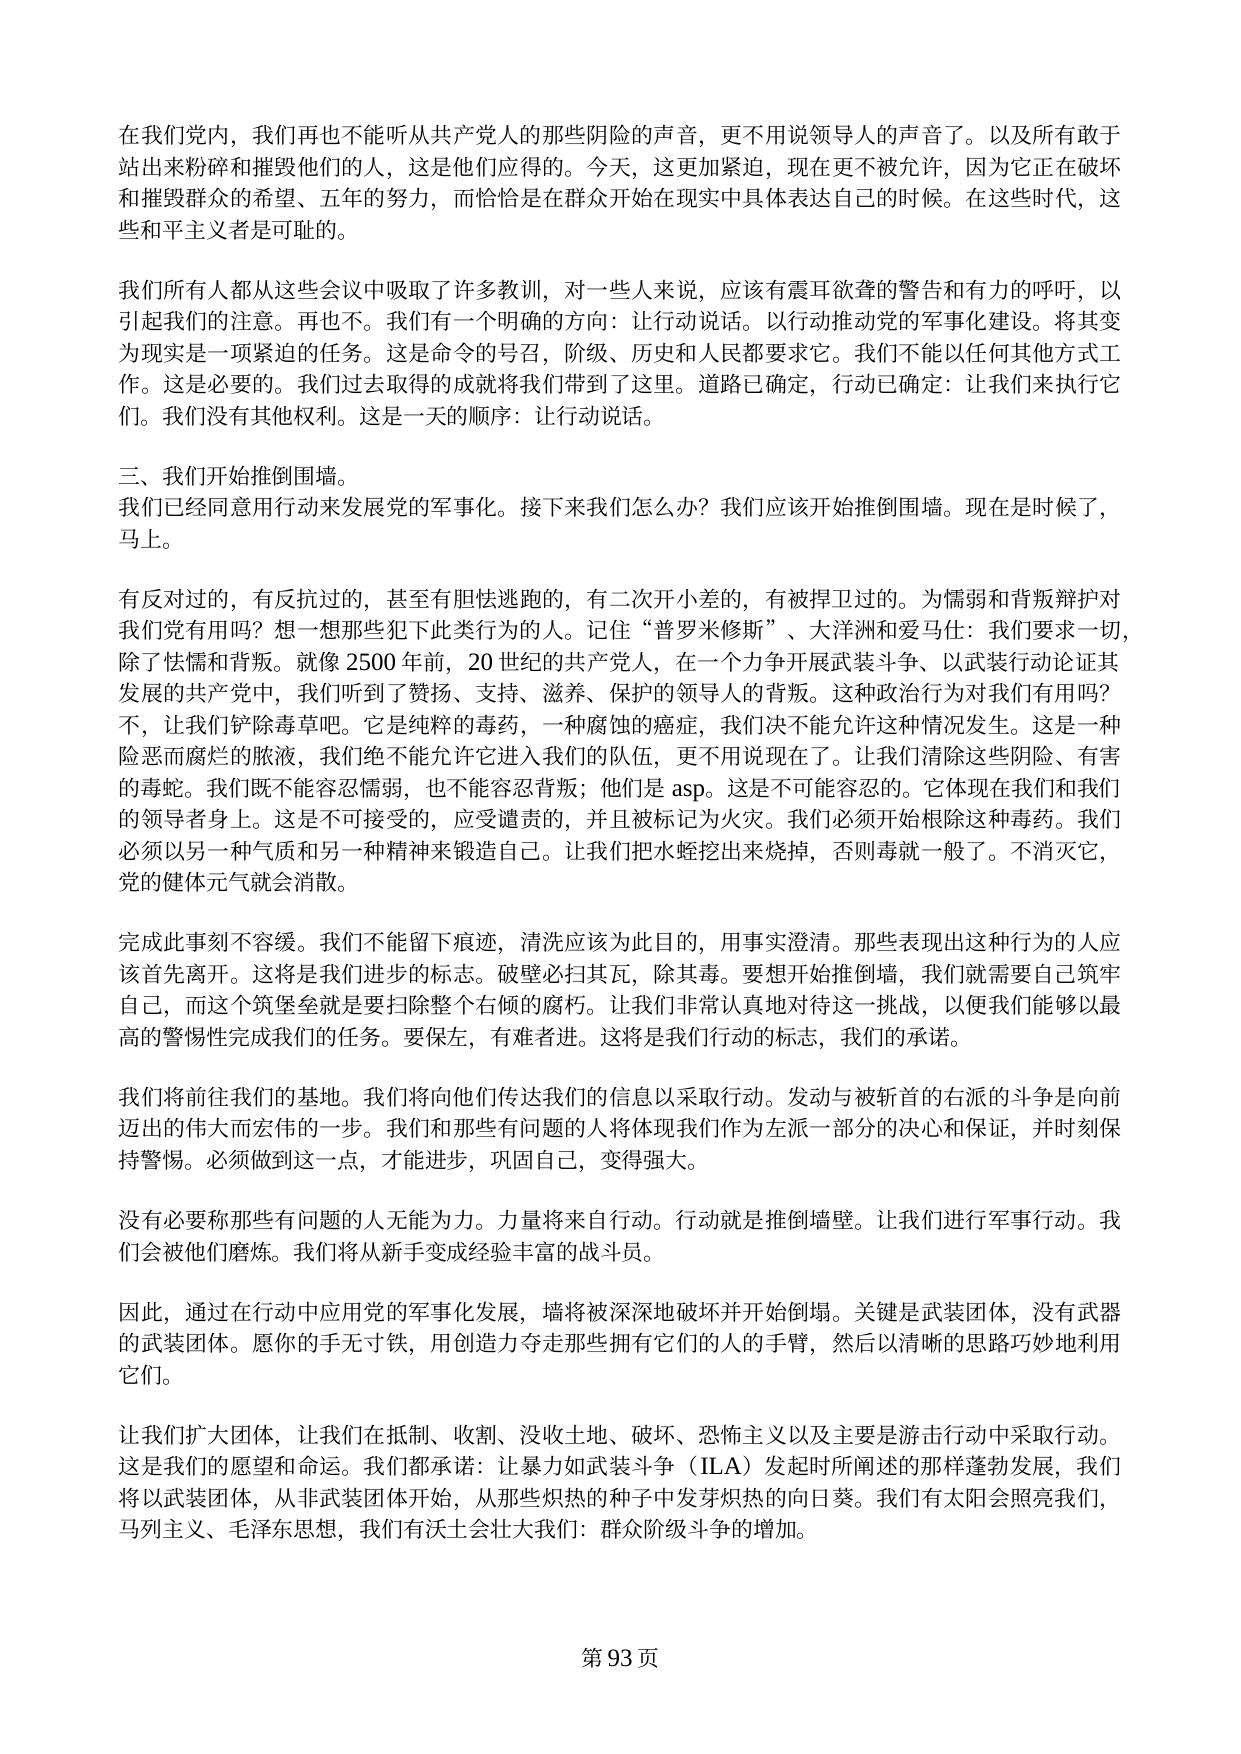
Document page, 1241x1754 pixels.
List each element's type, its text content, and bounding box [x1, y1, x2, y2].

text 有反对过的，有反抗过的，甚至有胆怯逃跑的，有二次开小差的，有被捍卫过的。为懦弱和背叛辩护对我们党有用吗？想一想那些犯下此类行为的人。记住“普罗米修斯”、大洋洲和爱马仕：我们要求一切，除了怯懦和背叛。就像2500年前，20世纪的共产党人，在一个力争开展武装斗争、以武装行动论证其发展的共产党中，我们听到了赞扬、支持、滋养、保护的领导人的背叛。这种政治行为对我们有用吗？不，让我们铲除毒草吧。它是纯粹的毒药，一种腐蚀的癌症，我们决不能允许这种情况发生。这是一种险恶而腐烂的脓液，我们绝不能允许它进入我们的队伍，更不用说现在了。让我们清除这些阴险、有害的毒蛇。我们既不能容忍懦弱，也不能容忍背叛；他们是asp。这是不可能容忍的。它体现在我们和我们的领导者身上。这是不可接受的，应受谴责的，并且被标记为火灾。我们必须开始根除这种毒药。我们必须以另一种气质和另一种精神来锻造自己。让我们把水蛭挖出来烧掉，否则毒就一般了。不消灭它，党的健体元气就会消散。 [118, 582, 1122, 897]
text 我们所有人都从这些会议中吸取了许多教训，对一些人来说，应该有震耳欲聋的警告和有力的呼吁，以引起我们的注意。再也不。我们有一个明确的方向：让行动说话。以行动推动党的军事化建设。将其变为现实是一项紧迫的任务。这是命令的号召，阶级、历史和人民都要求它。我们不能以任何其他方式工作。这是必要的。我们过去取得的成就将我们带到了这里。道路已确定，行动已确定：让我们来执行它们。我们没有其他权利。这是一天的顺序：让行动说话。 [118, 273, 1122, 430]
text 让我们扩大团体，让我们在抵制、收割、没收土地、破坏、恐怖主义以及主要是游击行动中采取行动。这是我们的愿望和命运。我们都承诺：让暴力如武装斗争（ILA）发起时所阐述的那样蓬勃发展，我们将以武装团体，从非武装团体开始，从那些炽热的种子中发芽炽热的向日葵。我们有太阳会照亮我们，马列主义、毛泽东思想，我们有沃土会壮大我们：群众阶级斗争的增加。 [118, 1418, 1122, 1544]
text 三、我们开始推倒围墙。 [118, 459, 1122, 491]
text 没有必要称那些有问题的人无能为力。力量将来自行动。行动就是推倒墙壁。让我们进行军事行动。我们会被他们磨炼。我们将从新手变成经验丰富的战斗员。 [118, 1203, 1122, 1266]
text 完成此事刻不容缓。我们不能留下痕迹，清洗应该为此目的，用事实澄清。那些表现出这种行为的人应该首先离开。这将是我们进步的标志。破壁必扫其瓦，除其毒。要想开始推倒墙，我们就需要自己筑牢自己，而这个筑堡垒就是要扫除整个右倾的腐朽。让我们非常认真地对待这一挑战，以便我们能够以最高的警惕性完成我们的任务。要保左，有难者进。这将是我们行动的标志，我们的承诺。 [118, 926, 1122, 1051]
text 因此，通过在行动中应用党的军事化发展，墙将被深深地破坏并开始倒塌。关键是武装团体，没有武器的武装团体。愿你的手无寸铁，用创造力夺走那些拥有它们的人的手臂，然后以清晰的思路巧妙地利用它们。 [118, 1295, 1122, 1389]
text 在我们党内，我们再也不能听从共产党人的那些阴险的声音，更不用说领导人的声音了。以及所有敢于站出来粉碎和摧毁他们的人，这是他们应得的。今天，这更加紧迫，现在更不被允许，因为它正在破坏和摧毁群众的希望、五年的努力，而恰恰是在群众开始在现实中具体表达自己的时候。在这些时代，这些和平主义者是可耻的。 [118, 118, 1122, 244]
text 我们将前往我们的基地。我们将向他们传达我们的信息以采取行动。发动与被斩首的右派的斗争是向前迈出的伟大而宏伟的一步。我们和那些有问题的人将体现我们作为左派一部分的决心和保证，并时刻保持警惕。必须做到这一点，才能进步，巩固自己，变得强大。 [118, 1080, 1122, 1174]
text 我们已经同意用行动来发展党的军事化。接下来我们怎么办？我们应该开始推倒围墙。现在是时候了，马上。 [118, 491, 1122, 553]
